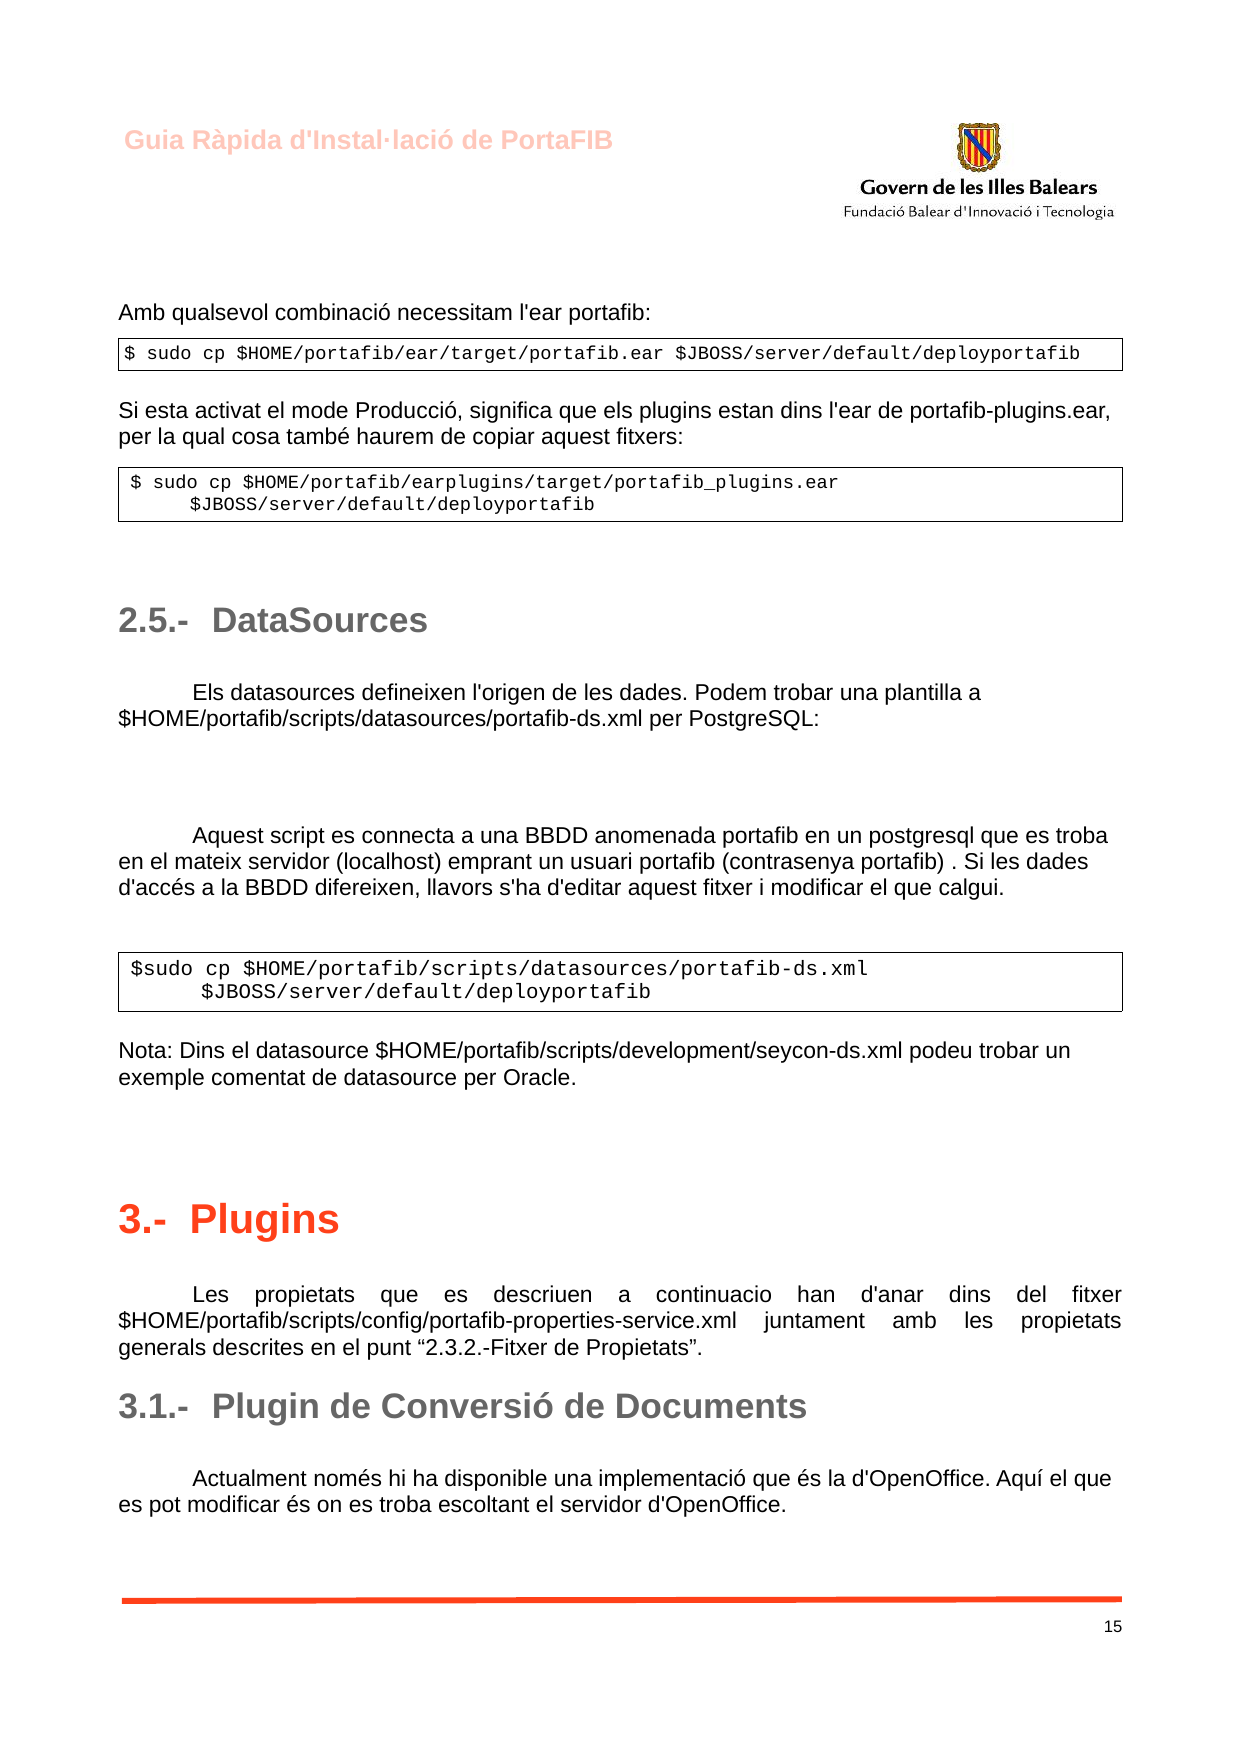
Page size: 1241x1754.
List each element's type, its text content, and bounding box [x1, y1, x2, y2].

text Amb qualsevol combinació necessitam l'ear portafib: [118, 299, 1122, 325]
text Actualment només hi ha disponible una implementació que és la d'OpenOffice. Aquí el que es pot modificar és on es troba escoltant el servidor d'OpenOffice. [118, 1464, 1122, 1517]
subtitle DataSources [118, 599, 1122, 640]
table_header $ sudo cp $HOME/portafib/earplugins/target/portafib_plugins.ear $JBOSS/server/default/deployportafib [119, 468, 1122, 521]
text Les propietats que es descriuen a continuacio han d'anar dins del fitxer $HOME/portafib/scripts/config/portafib-properties-service.xml juntament amb les propietats generals descrites en el punt “2.3.2.-Fitxer de Propietats”. [118, 1281, 1122, 1360]
table_header $sudo cp $HOME/portafib/scripts/datasources/portafib-ds.xml $JBOSS/server/default/deployportafib [119, 953, 1122, 1011]
picture [840, 123, 1117, 220]
subtitle Plugins [118, 1194, 1122, 1242]
table_header $ sudo cp $HOME/portafib/ear/target/portafib.ear $JBOSS/server/default/deployportafib [119, 339, 1122, 370]
subtitle Plugin de Conversió de Documents [118, 1385, 1122, 1426]
text Aquest script es connecta a una BBDD anomenada portafib en un postgresql que es troba en el mateix servidor (localhost) emprant un usuari portafib (contrasenya portafib) . Si les dades d'accés a la BBDD difereixen, llavors s'ha d'editar aquest fitxer i modificar el que calgui. [118, 822, 1122, 901]
text Si esta activat el mode Producció, significa que els plugins estan dins l'ear de portafib-plugins.ear, per la qual cosa també haurem de copiar aquest fitxers: [118, 397, 1122, 449]
text Nota: Dins el datasource $HOME/portafib/scripts/development/seycon-ds.xml podeu trobar un exemple comentat de datasource per Oracle. [118, 1037, 1122, 1090]
text Els datasources defineixen l'origen de les dades. Podem trobar una plantilla a $HOME/portafib/scripts/datasources/portafib-ds.xml per PostgreSQL: [118, 679, 1122, 731]
